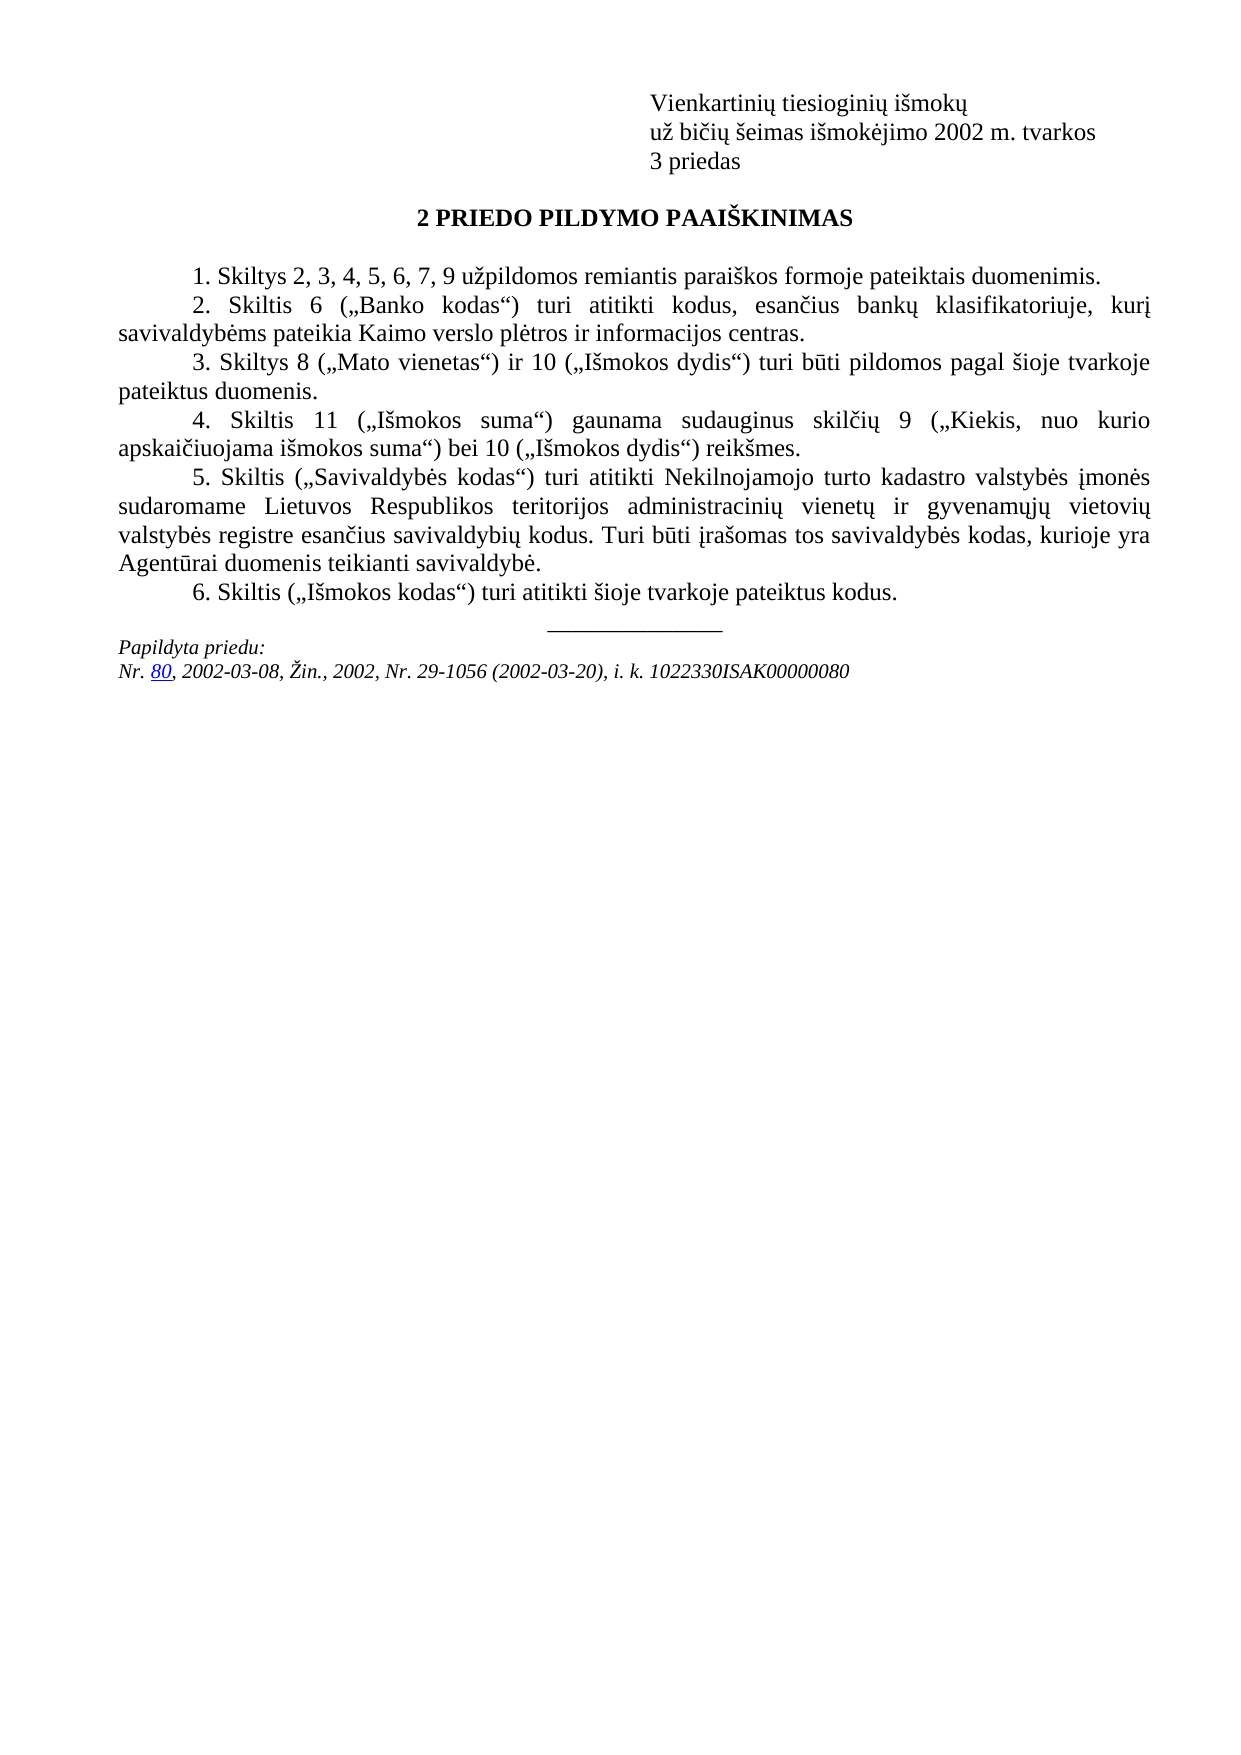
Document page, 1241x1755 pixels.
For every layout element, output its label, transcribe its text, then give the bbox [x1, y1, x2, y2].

text 6. Skiltis („Išmokos kodas“) turi atitikti šioje tvarkoje pateiktus kodus. [118, 577, 1152, 606]
text Papildyta priedu: [118, 635, 1152, 659]
text Vienkartinių tiesioginių išmokų [118, 88, 1152, 117]
text ______________ [118, 606, 1152, 635]
text 5. Skiltis („Savivaldybės kodas“) turi atitikti Nekilnojamojo turto kadastro valstybės įmonės sudaromame Lietuvos Respublikos teritorijos administracinių vienetų ir gyvenamųjų vietovių valstybės registre esančius savivaldybių kodus. Turi būti įrašomas tos savivaldybės kodas, kurioje yra Agentūrai duomenis teikianti savivaldybė. [118, 462, 1152, 577]
text 2. Skiltis 6 („Banko kodas“) turi atitikti kodus, esančius bankų klasifikatoriuje, kurį savivaldybėms pateikia Kaimo verslo plėtros ir informacijos centras. [118, 290, 1152, 347]
text 1. Skiltys 2, 3, 4, 5, 6, 7, 9 užpildomos remiantis paraiškos formoje pateiktais duomenimis. [118, 261, 1152, 290]
text 2 PRIEDO PILDYMO PAAIŠKINIMAS [118, 203, 1152, 232]
text 3 priedas [118, 146, 1152, 175]
text už bičių šeimas išmokėjimo 2002 m. tvarkos [118, 117, 1152, 146]
text 4. Skiltis 11 („Išmokos suma“) gaunama sudauginus skilčių 9 („Kiekis, nuo kurio apskaičiuojama išmokos suma“) bei 10 („Išmokos dydis“) reikšmes. [118, 405, 1152, 462]
text Nr. 80, 2002-03-08, Žin., 2002, Nr. 29-1056 (2002-03-20), i. k. 1022330ISAK00000080 [118, 659, 1152, 683]
text 3. Skiltys 8 („Mato vienetas“) ir 10 („Išmokos dydis“) turi būti pildomos pagal šioje tvarkoje pateiktus duomenis. [118, 347, 1152, 405]
